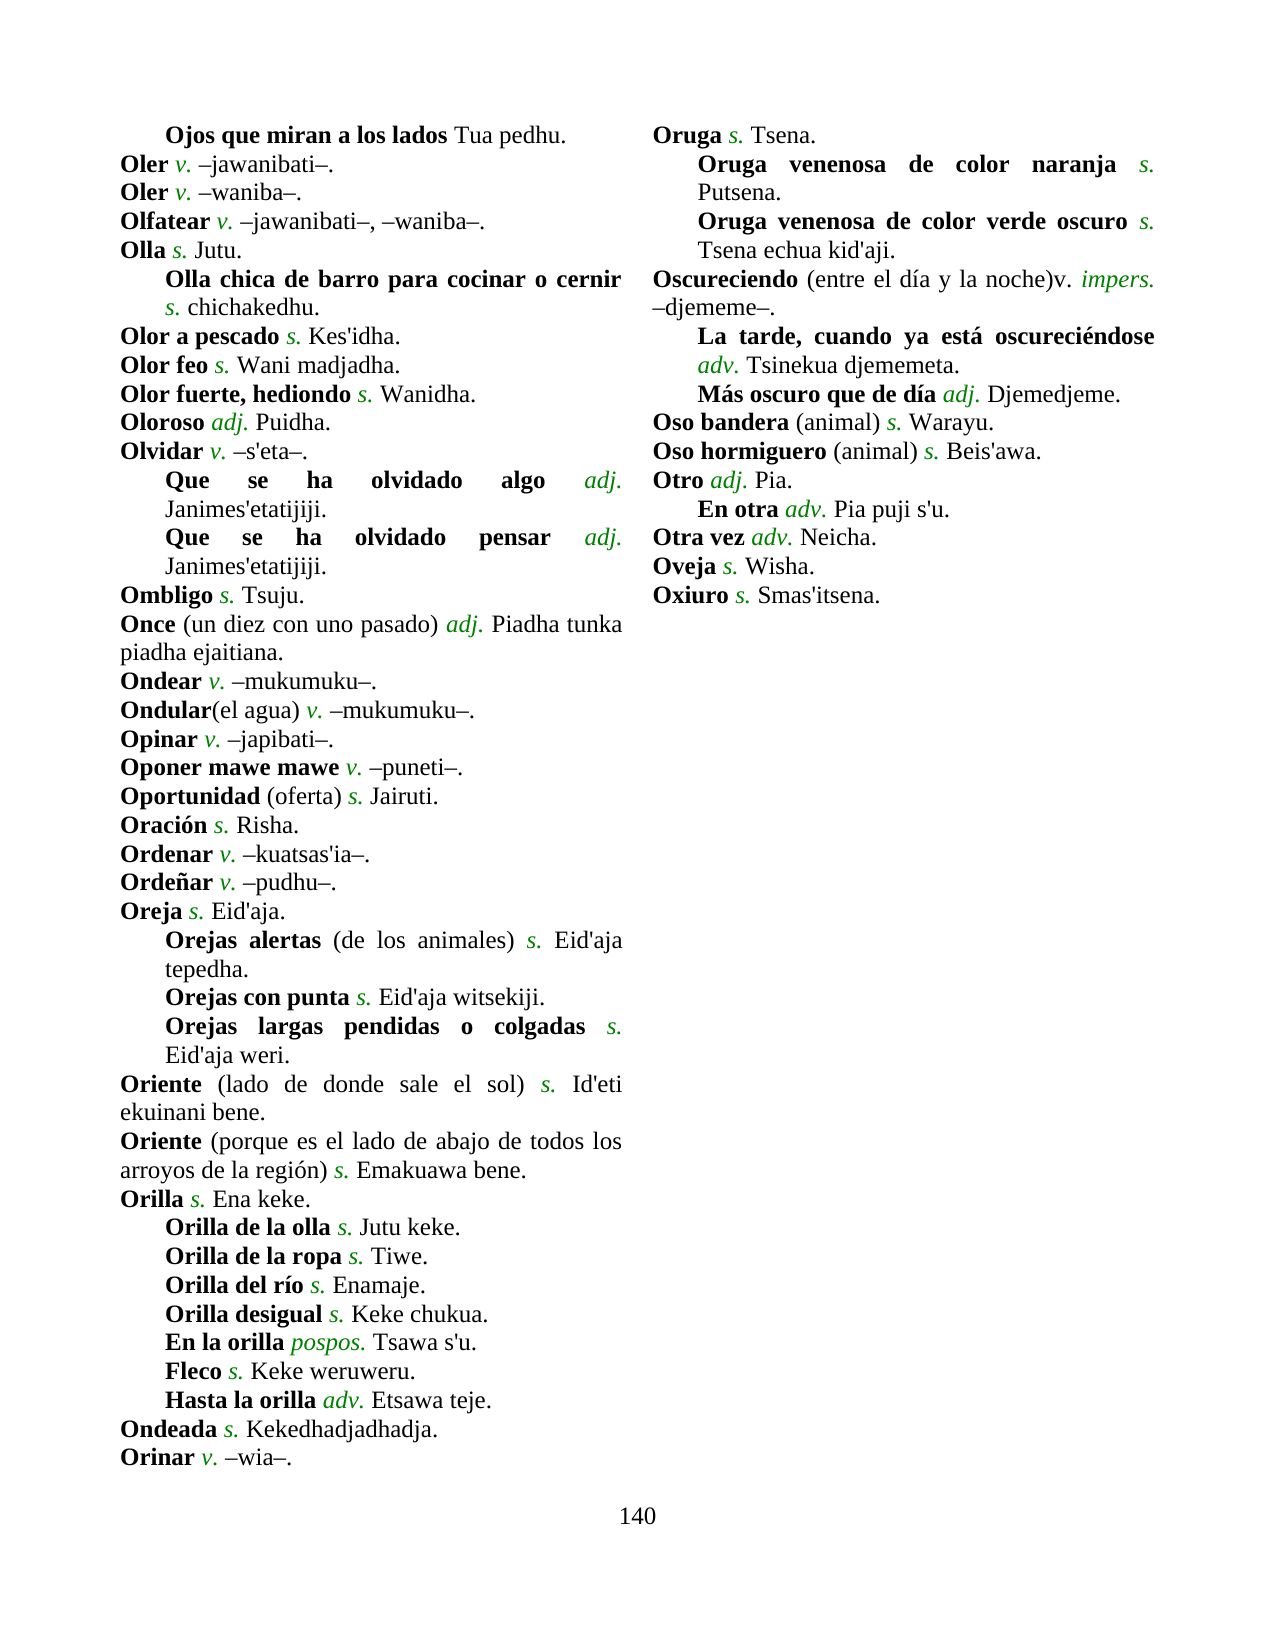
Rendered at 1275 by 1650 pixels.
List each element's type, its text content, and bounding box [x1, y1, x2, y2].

text Orilla desigual s. Keke chukua. [120, 1299, 622, 1327]
text Oxiuro s. Smas'itsena. [652, 580, 1155, 609]
text Opinar v. –japibati–. [120, 724, 622, 752]
text Oponer mawe mawe v. –puneti–. [120, 752, 622, 781]
text Ordeñar v. –pudhu–. [120, 867, 622, 896]
text Ojos que miran a los lados Tua pedhu. [120, 120, 622, 149]
text Ondear v. –mukumuku–. [120, 666, 622, 695]
text Olor feo s. Wani madjadha. [120, 350, 622, 379]
text Orejas con punta s. Eid'aja witsekiji. [120, 982, 622, 1011]
text Olla chica de barro para cocinar o cernir s. chichakedhu. [120, 264, 622, 321]
text Ondular(el agua) v. –mukumuku–. [120, 695, 622, 724]
text Oler v. –waniba–. [120, 177, 622, 206]
text Oloroso adj. Puidha. [120, 407, 622, 436]
text Oración s. Risha. [120, 810, 622, 839]
text Oruga venenosa de color naranja s. Putsena. [652, 149, 1155, 206]
text Orilla de la ropa s. Tiwe. [120, 1241, 622, 1270]
text Oso bandera (animal) s. Warayu. [652, 407, 1155, 436]
text Oler v. –jawanibati–. [120, 149, 622, 177]
text Orejas largas pendidas o colgadas s. Eid'aja weri. [120, 1011, 622, 1069]
text Oveja s. Wisha. [652, 551, 1155, 580]
text Ordenar v. –kuatsas'ia–. [120, 839, 622, 867]
text En la orilla pospos. Tsawa s'u. [120, 1327, 622, 1356]
text Que se ha olvidado algo adj. Janimes'etatijiji. [120, 465, 622, 522]
text Ondeada s. Kekedhadjadhadja. [120, 1414, 622, 1442]
text Otra vez adv. Neicha. [652, 522, 1155, 551]
text Oruga venenosa de color verde oscuro s. Tsena echua kid'aji. [652, 206, 1155, 264]
text Oportunidad (oferta) s. Jairuti. [120, 781, 622, 810]
text Oruga s. Tsena. [652, 120, 1155, 149]
text Más oscuro que de día adj. Djemedjeme. [652, 379, 1155, 407]
text Fleco s. Keke weruweru. [120, 1356, 622, 1385]
text Orejas alertas (de los animales) s. Eid'aja tepedha. [120, 925, 622, 982]
text Orilla del río s. Enamaje. [120, 1270, 622, 1299]
text Oriente (lado de donde sale el sol) s. Id'eti ekuinani bene. [120, 1069, 622, 1126]
text Olvidar v. –s'eta–. [120, 436, 622, 465]
text La tarde, cuando ya está oscureciéndose adv. Tsinekua djememeta. [652, 321, 1155, 379]
text Oscureciendo (entre el día y la noche)v. impers. –djememe–. [652, 264, 1155, 321]
text Oriente (porque es el lado de abajo de todos los arroyos de la región) s. Emakuawa bene. [120, 1126, 622, 1184]
text Oso hormiguero (animal) s. Beis'awa. [652, 436, 1155, 465]
text Olla s. Jutu. [120, 235, 622, 264]
text Olor a pescado s. Kes'idha. [120, 321, 622, 350]
text Orilla de la olla s. Jutu keke. [120, 1212, 622, 1241]
text Orilla s. Ena keke. [120, 1184, 622, 1212]
text Orinar v. –wia–. [120, 1442, 622, 1471]
text Otro adj. Pia. [652, 465, 1155, 494]
text Oreja s. Eid'aja. [120, 896, 622, 925]
text Hasta la orilla adv. Etsawa teje. [120, 1385, 622, 1414]
text Que se ha olvidado pensar adj. Janimes'etatijiji. [120, 522, 622, 580]
text En otra adv. Pia puji s'u. [652, 494, 1155, 522]
text Olor fuerte, hediondo s. Wanidha. [120, 379, 622, 407]
text Ombligo s. Tsuju. [120, 580, 622, 609]
text Olfatear v. –jawanibati–, –waniba–. [120, 206, 622, 235]
text Once (un diez con uno pasado) adj. Piadha tunka piadha ejaitiana. [120, 609, 622, 666]
